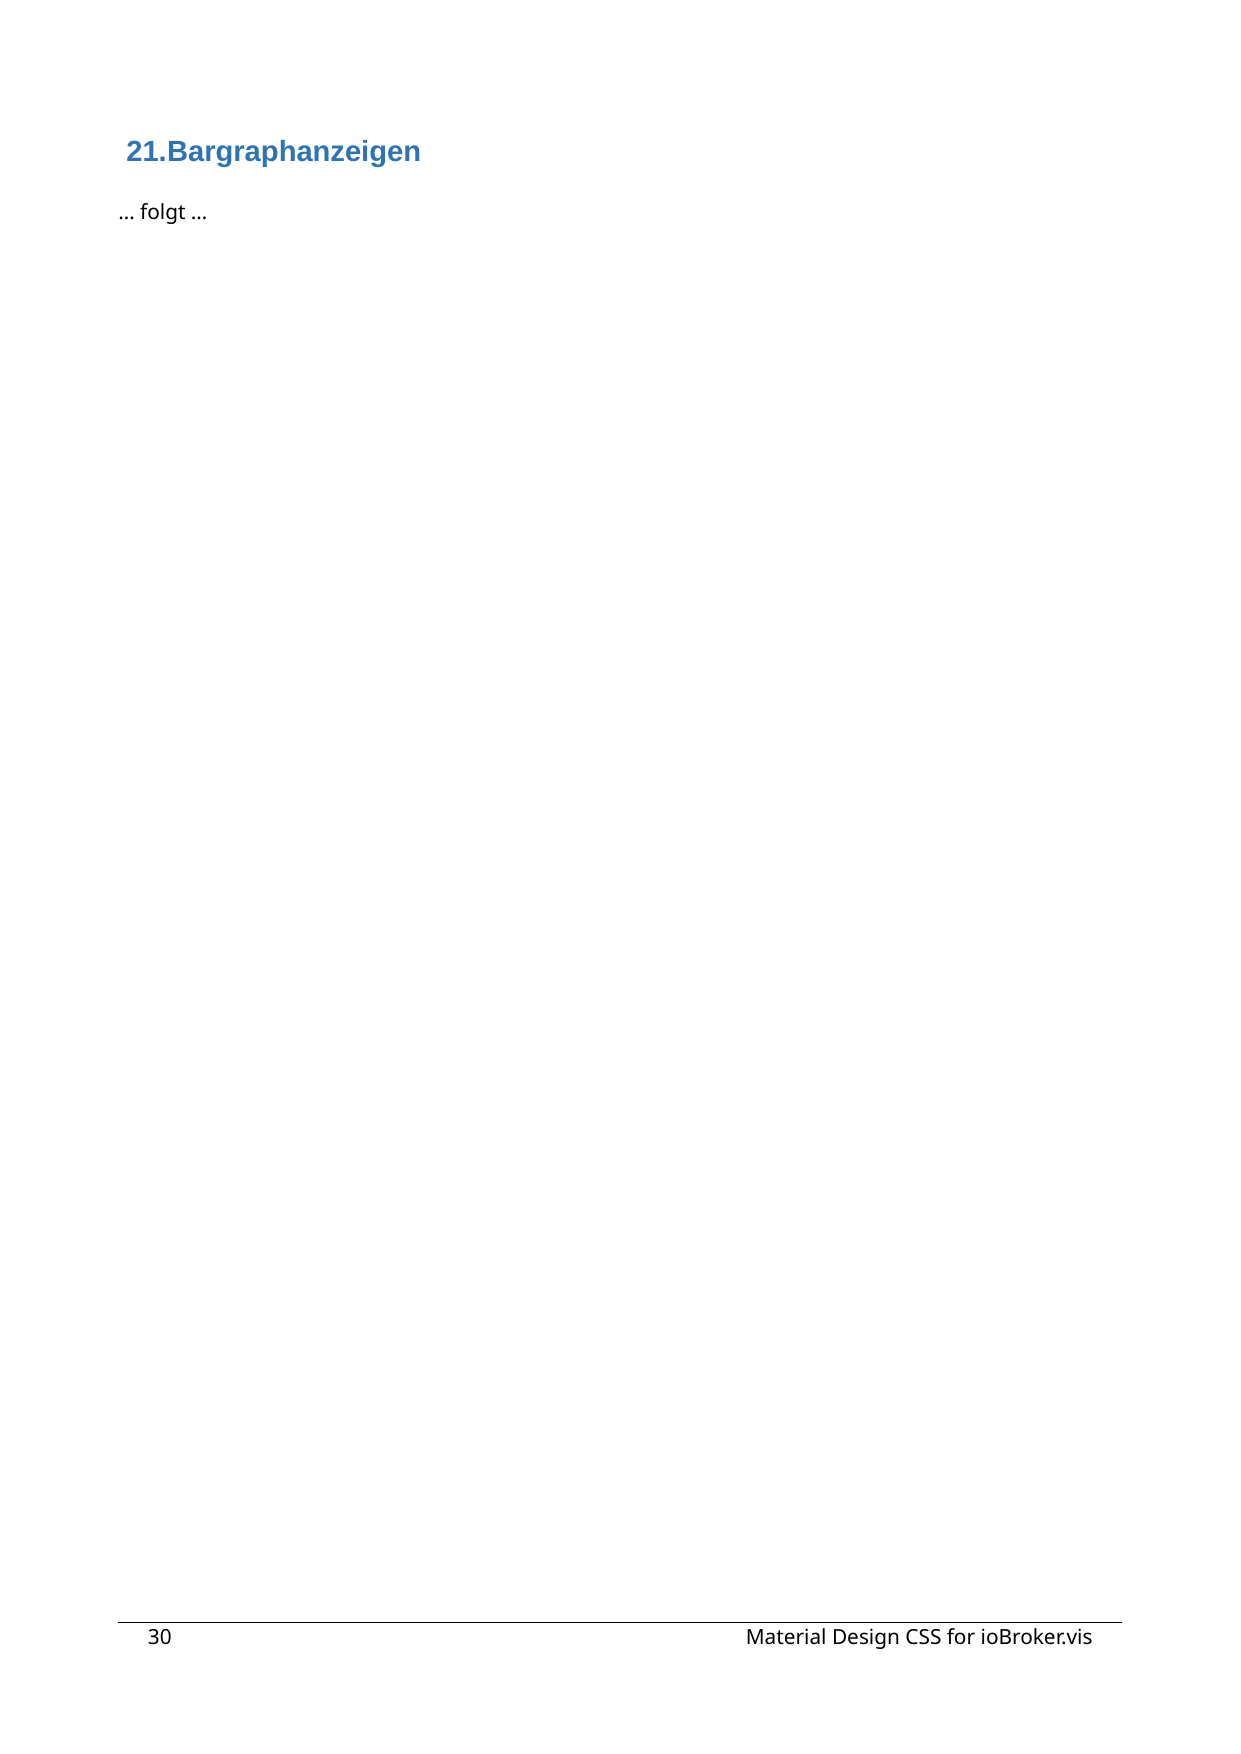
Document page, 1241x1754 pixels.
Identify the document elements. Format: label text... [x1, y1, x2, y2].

text … folgt … [118, 197, 1122, 226]
subtitle Bargraphanzeigen [118, 134, 1122, 168]
